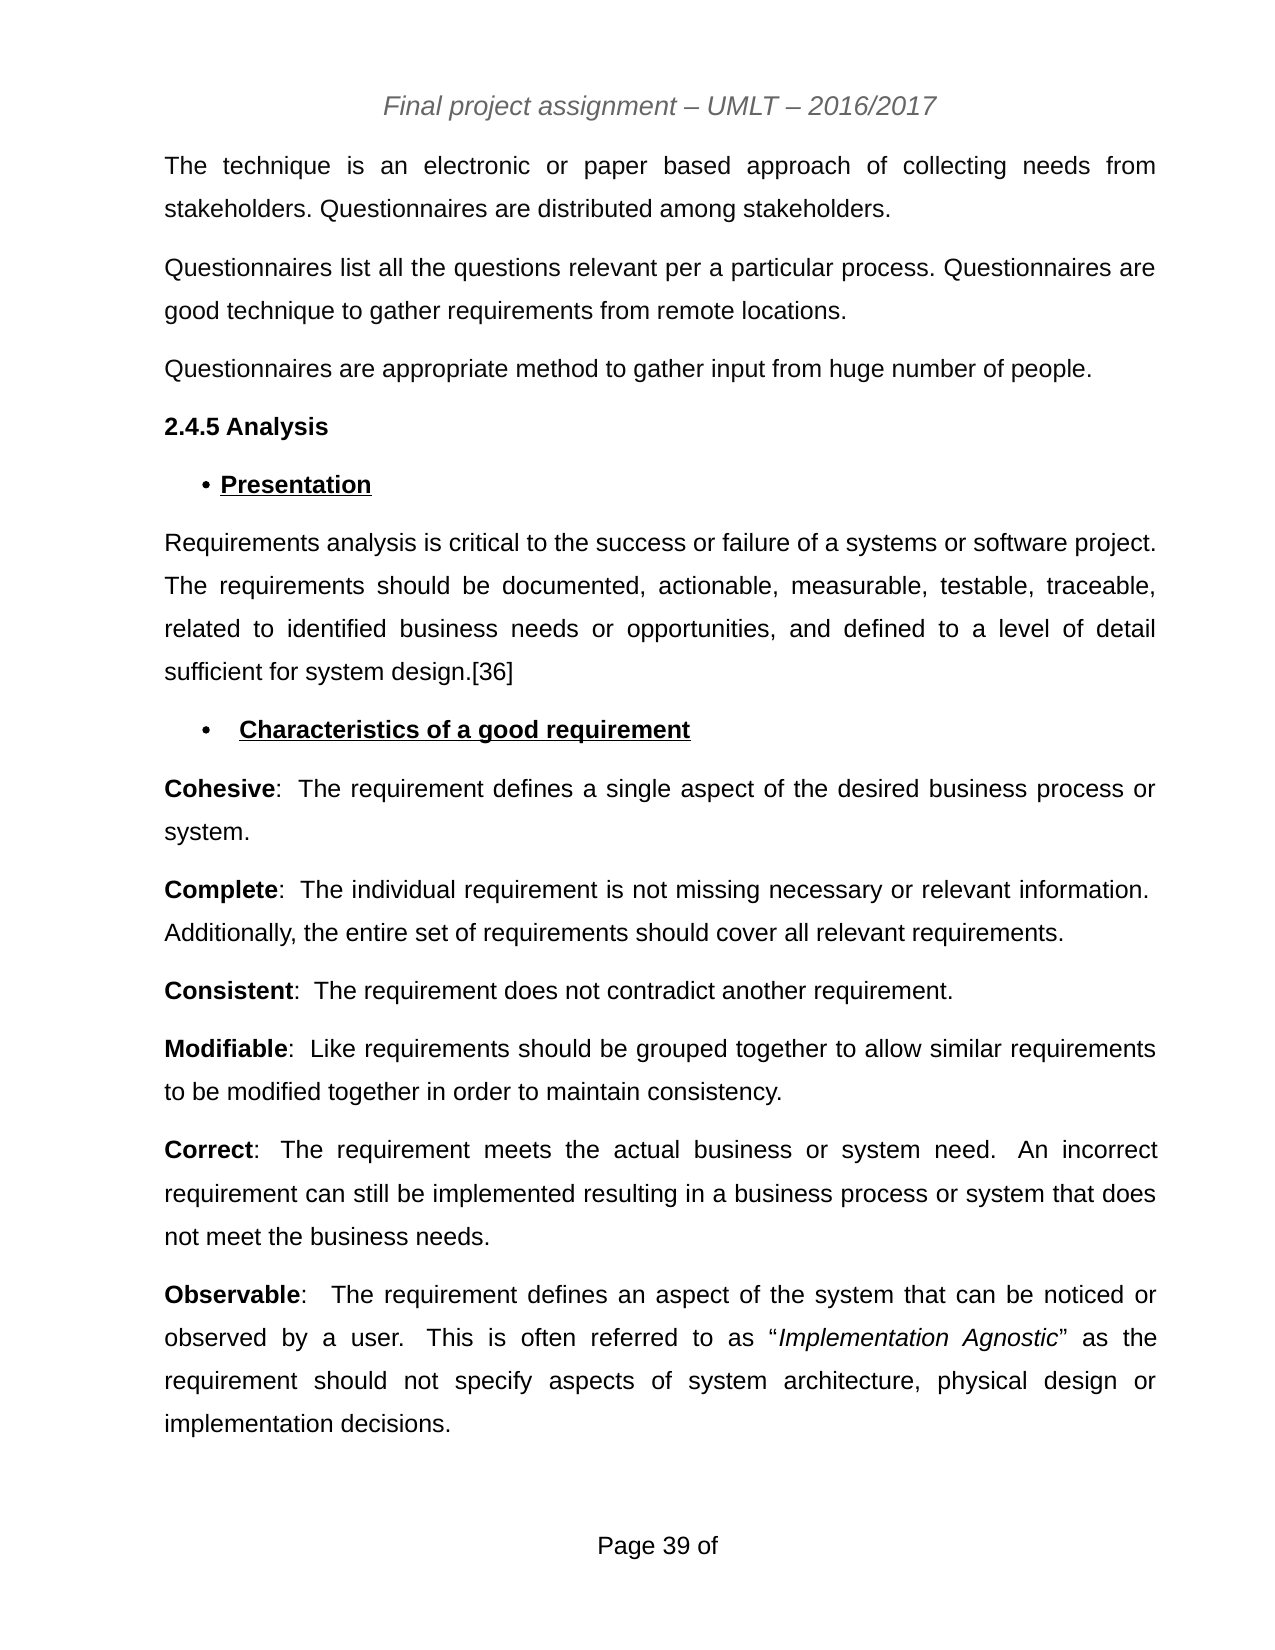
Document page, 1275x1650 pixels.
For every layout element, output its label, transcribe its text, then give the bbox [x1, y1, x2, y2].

text Modifiable: Like requirements should be grouped together to allow similar requirements to be modified together in order to maintain consistency. [164, 1034, 1158, 1106]
subtitle 2.4.5 Analysis [164, 412, 1158, 441]
text The technique is an electronic or paper based approach of collecting needs from stakeholders. Questionnaires are distributed among stakeholders. [164, 151, 1158, 223]
text Questionnaires list all the questions relevant per a particular process. Questionnaires are good technique to gather requirements from remote locations. [164, 252, 1158, 324]
text Consistent: The requirement does not contradict another requirement. [164, 976, 1158, 1005]
text Observable: The requirement defines an aspect of the system that can be noticed or observed by a user. This is often referred to as “Implementation Agnostic” as the requirement should not specify aspects of system architecture, physical design or implementation decisions. [164, 1280, 1158, 1438]
list Characteristics of a good requirement [202, 715, 1158, 744]
text Correct: The requirement meets the actual business or system need. An incorrect requirement can still be implemented resulting in a business process or system that does not meet the business needs. [164, 1135, 1158, 1250]
list Presentation [202, 470, 1158, 499]
text Cohesive: The requirement defines a single aspect of the desired business process or system. [164, 773, 1158, 845]
text Complete: The individual requirement is not missing necessary or relevant information. Additionally, the entire set of requirements should cover all relevant requirements. [164, 875, 1158, 947]
text Questionnaires are appropriate method to gather input from huge number of people. [164, 354, 1158, 382]
text Requirements analysis is critical to the success or failure of a systems or software project. The requirements should be documented, actionable, measurable, testable, traceable, related to identified business needs or opportunities, and defined to a level of detail sufficient for system design.[36] [164, 528, 1158, 686]
